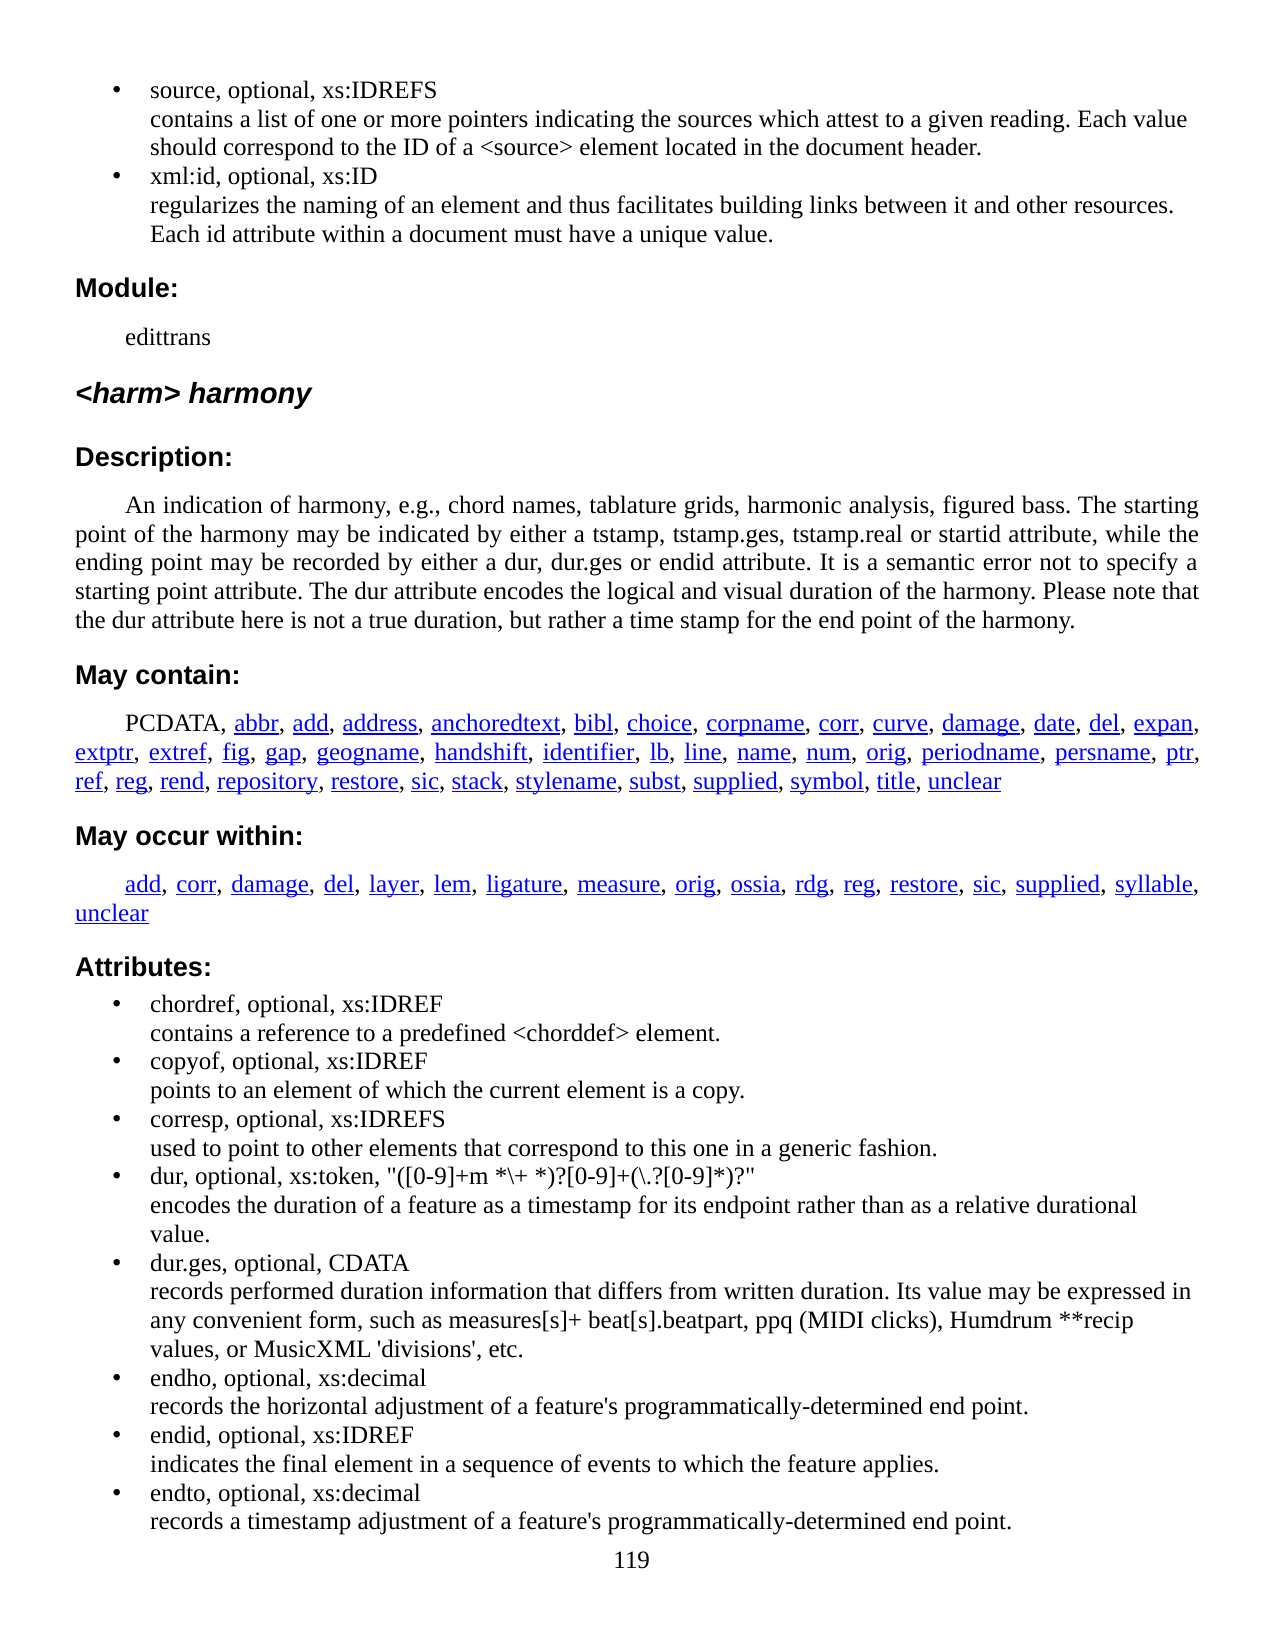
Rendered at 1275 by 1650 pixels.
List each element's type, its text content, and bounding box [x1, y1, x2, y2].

list copyof, optional, xs:IDREF points to an element of which the current element is a copy. [112, 1046, 1200, 1104]
list dur.ges, optional, CDATA records performed duration information that differs from written duration. Its value may be expressed in any convenient form, such as measures[s]+ beat[s].beatpart, ppq (MIDI clicks), Humdrum **recip values, or MusicXML 'divisions', etc. [112, 1248, 1200, 1363]
subtitle <harm> harmony [75, 376, 1200, 409]
text add, corr, damage, del, layer, lem, ligature, measure, orig, ossia, rdg, reg, restore, sic, supplied, syllable, unclear [75, 869, 1200, 926]
list endho, optional, xs:decimal records the horizontal adjustment of a feature's programmatically-determined end point. [112, 1363, 1200, 1420]
text PCDATA, abbr, add, address, anchoredtext, bibl, choice, corpname, corr, curve, damage, date, del, expan, extptr, extref, fig, gap, geogname, handshift, identifier, lb, line, name, num, orig, periodname, persname, ptr, ref, reg, rend, repository, restore, sic, stack, stylename, subst, supplied, symbol, title, unclear [75, 708, 1200, 794]
subtitle Attributes: [75, 951, 1200, 983]
list endto, optional, xs:decimal records a timestamp adjustment of a feature's programmatically-determined end point. [112, 1478, 1200, 1535]
list dur, optional, xs:token, "([0-9]+m *\+ *)?[0-9]+(\.?[0-9]*)?" encodes the duration of a feature as a timestamp for its endpoint rather than as a relative durational value. [112, 1161, 1200, 1248]
list chordref, optional, xs:IDREF contains a reference to a predefined <chorddef> element. [112, 989, 1200, 1046]
subtitle Module: [75, 272, 1200, 304]
list corresp, optional, xs:IDREFS used to point to other elements that correspond to this one in a generic fashion. [112, 1104, 1200, 1161]
text An indication of harmony, e.g., chord names, tablature grids, harmonic analysis, figured bass. The starting point of the harmony may be indicated by either a tstamp, tstamp.ges, tstamp.real or startid attribute, while the ending point may be recorded by either a dur, dur.ges or endid attribute. It is a semantic error not to specify a starting point attribute. The dur attribute encodes the logical and visual duration of the harmony. Please note that the dur attribute here is not a true duration, but rather a time stamp for the end point of the harmony. [75, 490, 1200, 634]
list source, optional, xs:IDREFS contains a list of one or more pointers indicating the sources which attest to a given reading. Each value should correspond to the ID of a <source> element located in the document header. [112, 75, 1200, 161]
subtitle Description: [75, 441, 1200, 472]
list endid, optional, xs:IDREF indicates the final element in a sequence of events to which the feature applies. [112, 1420, 1200, 1478]
subtitle May occur within: [75, 819, 1200, 851]
subtitle May contain: [75, 659, 1200, 690]
text edittrans [75, 322, 1200, 351]
list xml:id, optional, xs:ID regularizes the naming of an element and thus facilitates building links between it and other resources. Each id attribute within a document must have a unique value. [112, 161, 1200, 247]
